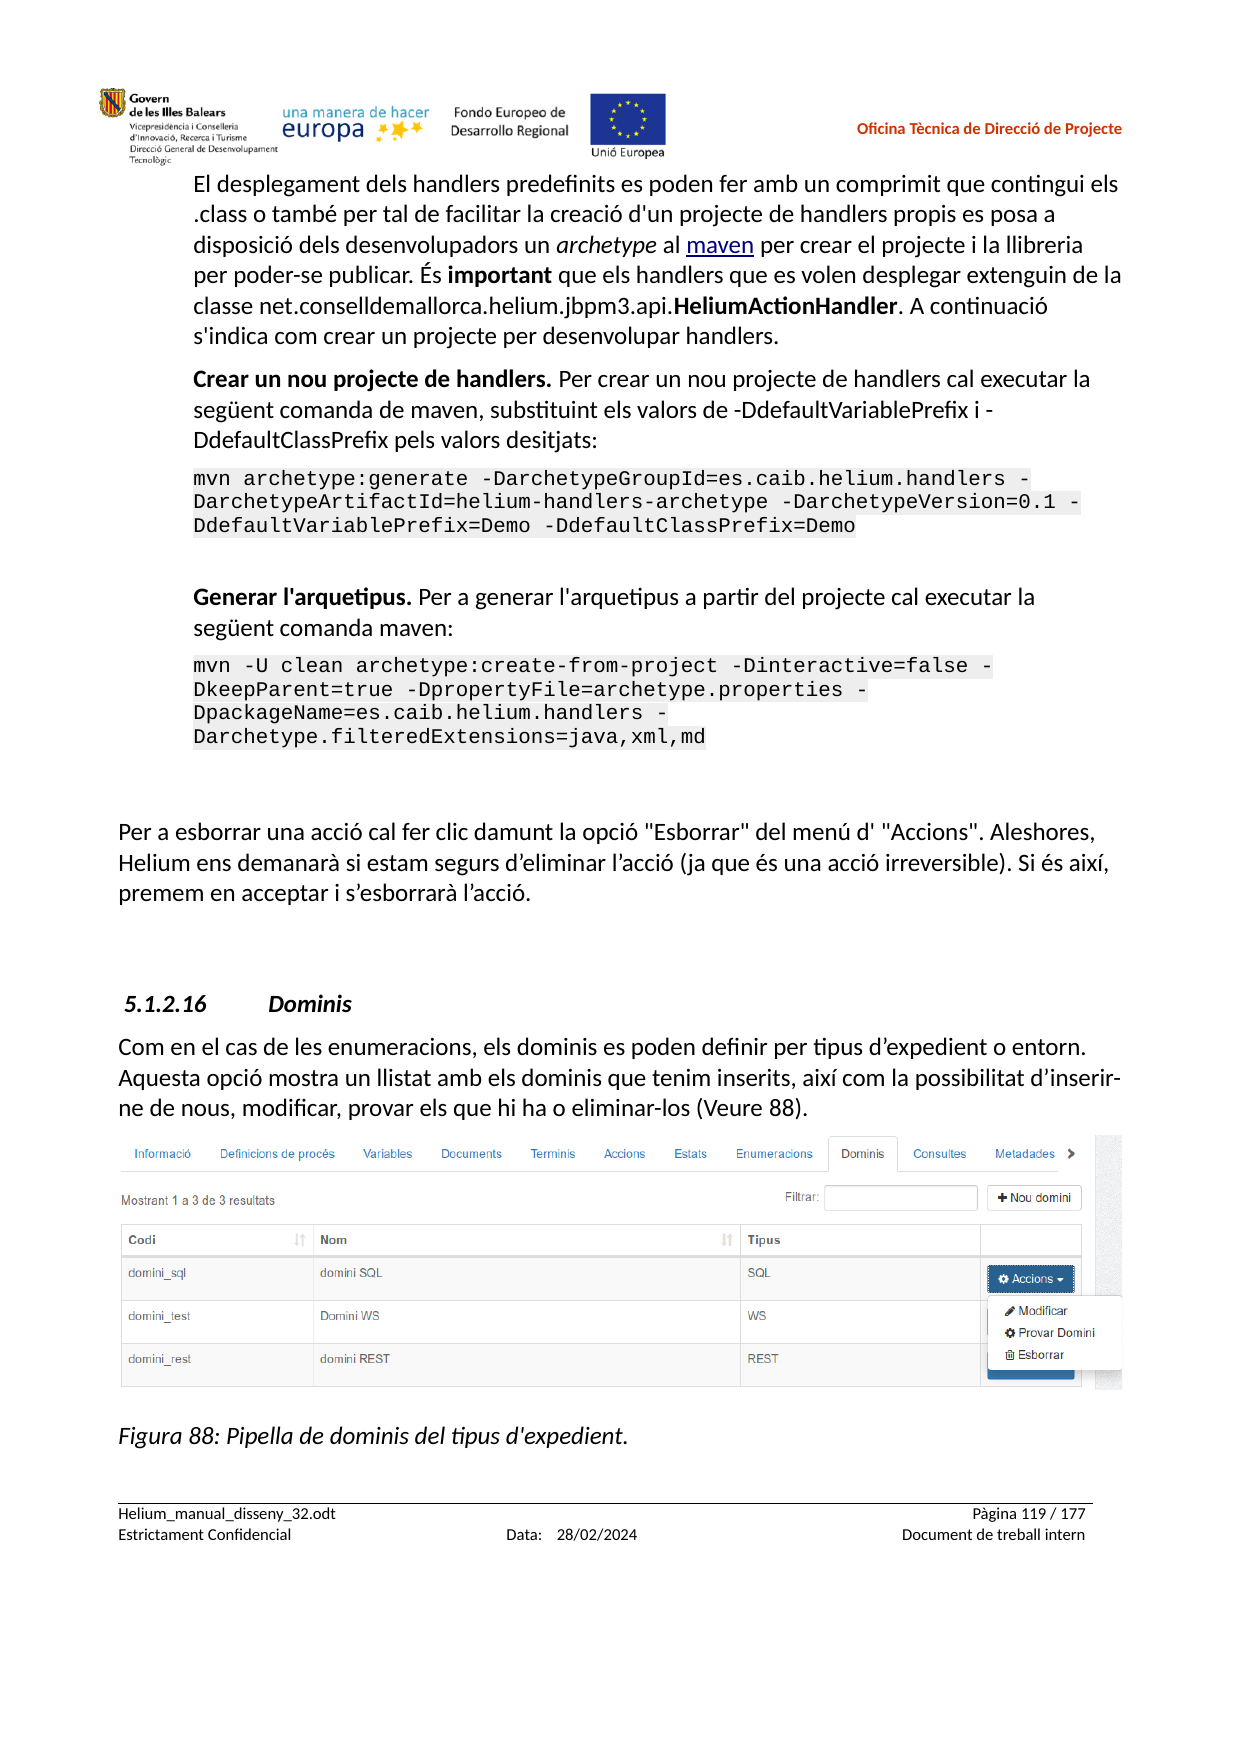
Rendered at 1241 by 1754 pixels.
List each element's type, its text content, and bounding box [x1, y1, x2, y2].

text Per a esborrar una acció cal fer clic damunt la opció "Esborrar" del menú d' "Accions". Aleshores, Helium ens demanarà si estam segurs d’eliminar l’acció (ja que és una acció irreversible). Si és així, premem en acceptar i s’esborrarà l’acció. [118, 816, 1122, 908]
list El desplegament dels handlers predefinits es poden fer amb un comprimit que contingui els .class o també per tal de facilitar la creació d'un projecte de handlers propis es posa a disposició dels desenvolupadors un archetype al maven per crear el projecte i la llibreria per poder-se publicar. És important que els handlers que es volen desplegar extenguin de la classe net.conselldemallorca.helium.jbpm3.api.HeliumActionHandler. A continuació s'indica com crear un projecte per desenvolupar handlers. [156, 168, 1122, 351]
list mvn -U clean archetype:create-from-project -Dinteractive=false -DkeepParent=true -DpropertyFile=archetype.properties -DpackageName=es.caib.helium.handlers -Darchetype.filteredExtensions=java,xml,md [156, 655, 1122, 750]
text Com en el cas de les enumeracions, els dominis es poden definir per tipus d’expedient o entorn. Aquesta opció mostra un llistat amb els dominis que tenim inserits, així com la possibilitat d’inserir-ne de nous, modificar, provar els que hi ha o eliminar-los (Veure 88). [118, 1031, 1122, 1123]
picture [118, 1135, 1123, 1390]
list mvn archetype:generate -DarchetypeGroupId=es.caib.helium.handlers -DarchetypeArtifactId=helium-handlers-archetype -DarchetypeVersion=0.1 -DdefaultVariablePrefix=Demo -DdefaultClassPrefix=Demo [156, 468, 1122, 538]
list Generar l'arquetipus. Per a generar l'arquetipus a partir del projecte cal executar la següent comanda maven: [156, 582, 1122, 643]
list Crear un nou projecte de handlers. Per crear un nou projecte de handlers cal executar la següent comanda de maven, substituint els valors de -DdefaultVariablePrefix i -DdefaultClassPrefix pels valors desitjats: [156, 363, 1122, 455]
picture [99, 87, 668, 166]
text Figura 88: Pipella de dominis del tipus d'expedient. [118, 1390, 1122, 1451]
subtitle Dominis [118, 988, 1122, 1019]
